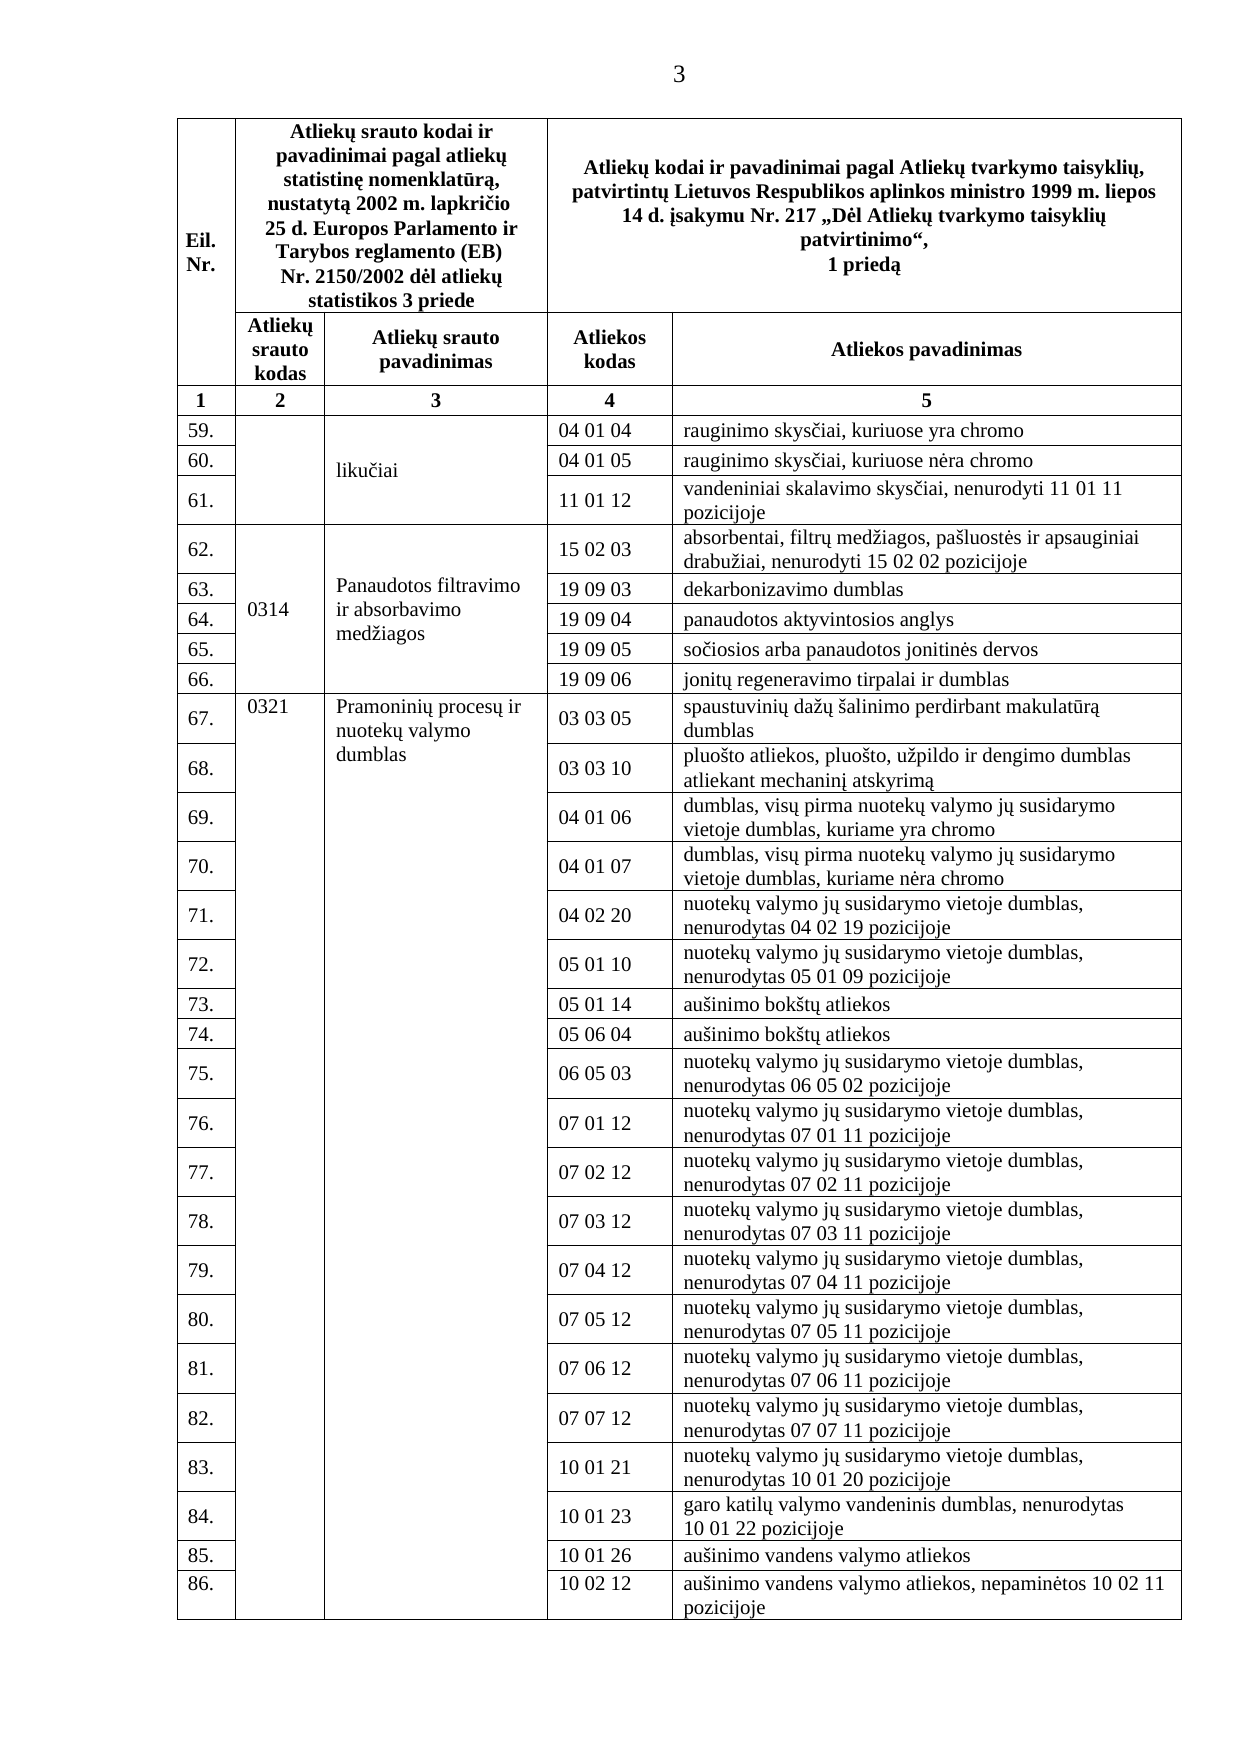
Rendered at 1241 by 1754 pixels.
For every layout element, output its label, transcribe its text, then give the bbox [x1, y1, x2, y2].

table_cell dumblas, visų pirma nuotekų valymo jų susidarymo vietoje dumblas, kuriame yra chromo [673, 793, 1181, 841]
table_cell 07 06 12 [548, 1344, 672, 1392]
table_cell 10 02 12 [548, 1571, 672, 1619]
table_cell 3 [325, 386, 547, 415]
table_cell 72. [178, 940, 235, 988]
table_cell nuotekų valymo jų susidarymo vietoje dumblas, nenurodytas 07 03 11 pozicijoje [673, 1197, 1181, 1245]
table_cell nuotekų valymo jų susidarymo vietoje dumblas, nenurodytas 07 07 11 pozicijoje [673, 1394, 1181, 1442]
table_cell dumblas, visų pirma nuotekų valymo jų susidarymo vietoje dumblas, kuriame nėra chromo [673, 842, 1181, 890]
table_cell 77. [178, 1148, 235, 1196]
table_cell nuotekų valymo jų susidarymo vietoje dumblas, nenurodytas 10 01 20 pozicijoje [673, 1443, 1181, 1491]
table_cell 84. [178, 1492, 235, 1540]
table_cell 03 03 05 [548, 694, 672, 742]
table_cell 70. [178, 842, 235, 890]
table_cell 2 [236, 386, 324, 415]
table_cell 80. [178, 1295, 235, 1343]
table_cell 71. [178, 891, 235, 939]
table_cell 64. [178, 604, 235, 633]
table_cell 62. [178, 525, 235, 573]
table_cell nuotekų valymo jų susidarymo vietoje dumblas, nenurodytas 07 05 11 pozicijoje [673, 1295, 1181, 1343]
table_cell 65. [178, 634, 235, 663]
table_cell rauginimo skysčiai, kuriuose nėra chromo [673, 446, 1181, 475]
table_cell nuotekų valymo jų susidarymo vietoje dumblas, nenurodytas 07 01 11 pozicijoje [673, 1099, 1181, 1147]
table_cell pluošto atliekos, pluošto, užpildo ir dengimo dumblas atliekant mechaninį atskyrimą [673, 744, 1181, 792]
table_cell 86. [178, 1571, 235, 1619]
table_cell 81. [178, 1344, 235, 1392]
table_cell 78. [178, 1197, 235, 1245]
table_cell 10 01 26 [548, 1541, 672, 1570]
table_cell 59. [178, 416, 235, 445]
table_header Atliekų srauto kodai ir pavadinimai pagal atliekų statistinę nomenklatūrą, nustatytą 2002 m. lapkričio 25 d. Europos Parlamento ir Tarybos reglamento (EB) Nr. 2150/2002 dėl atliekų statistikos 3 priede [236, 119, 547, 312]
table_cell 07 03 12 [548, 1197, 672, 1245]
table_cell 04 01 07 [548, 842, 672, 890]
table_cell 82. [178, 1394, 235, 1442]
table_cell 11 01 12 [548, 476, 672, 524]
table_cell 07 07 12 [548, 1394, 672, 1442]
table_cell nuotekų valymo jų susidarymo vietoje dumblas, nenurodytas 04 02 19 pozicijoje [673, 891, 1181, 939]
table_cell 1 [178, 386, 235, 415]
table_cell 60. [178, 446, 235, 475]
table_cell 19 09 04 [548, 604, 672, 633]
table_cell Pramoninių procesų ir nuotekų valymo dumblas [325, 694, 547, 1619]
table_cell 5 [673, 386, 1181, 415]
table_cell dekarbonizavimo dumblas [673, 574, 1181, 603]
table_cell 07 01 12 [548, 1099, 672, 1147]
table_cell 61. [178, 476, 235, 524]
table_cell 10 01 21 [548, 1443, 672, 1491]
table_cell nuotekų valymo jų susidarymo vietoje dumblas, nenurodytas 07 02 11 pozicijoje [673, 1148, 1181, 1196]
table_cell vandeniniai skalavimo skysčiai, nenurodyti 11 01 11 pozicijoje [673, 476, 1181, 524]
table_cell likučiai [325, 416, 547, 524]
table_cell 15 02 03 [548, 525, 672, 573]
table_cell panaudotos aktyvintosios anglys [673, 604, 1181, 633]
table_cell 04 01 04 [548, 416, 672, 445]
table_cell 66. [178, 664, 235, 693]
table_cell spaustuvinių dažų šalinimo perdirbant makulatūrą dumblas [673, 694, 1181, 742]
table_cell Atliekų srauto kodas [236, 313, 324, 385]
table_header Atliekų kodai ir pavadinimai pagal Atliekų tvarkymo taisyklių, patvirtintų Lietuvos Respublikos aplinkos ministro 1999 m. liepos 14 d. įsakymu Nr. 217 „Dėl Atliekų tvarkymo taisyklių patvirtinimo“, 1 priedą [548, 119, 1181, 312]
table_cell Panaudotos filtravimo ir absorbavimo medžiagos [325, 525, 547, 693]
table_cell nuotekų valymo jų susidarymo vietoje dumblas, nenurodytas 07 04 11 pozicijoje [673, 1246, 1181, 1294]
table_header Eil. Nr. [178, 119, 235, 385]
table_cell 04 01 05 [548, 446, 672, 475]
table_cell 04 01 06 [548, 793, 672, 841]
table_cell 83. [178, 1443, 235, 1491]
table_cell nuotekų valymo jų susidarymo vietoje dumblas, nenurodytas 07 06 11 pozicijoje [673, 1344, 1181, 1392]
table_cell 0314 [236, 525, 324, 693]
table_cell 10 01 23 [548, 1492, 672, 1540]
table_cell 07 04 12 [548, 1246, 672, 1294]
table_cell 4 [548, 386, 672, 415]
table_cell aušinimo vandens valymo atliekos, nepaminėtos 10 02 11 pozicijoje [673, 1571, 1181, 1619]
table_cell nuotekų valymo jų susidarymo vietoje dumblas, nenurodytas 05 01 09 pozicijoje [673, 940, 1181, 988]
table_cell aušinimo vandens valymo atliekos [673, 1541, 1181, 1570]
table_cell 19 09 06 [548, 664, 672, 693]
table_cell 69. [178, 793, 235, 841]
table_cell 03 03 10 [548, 744, 672, 792]
table_cell 85. [178, 1541, 235, 1570]
table_cell 67. [178, 694, 235, 742]
table_cell Atliekos kodas [548, 313, 672, 385]
table_cell absorbentai, filtrų medžiagos, pašluostės ir apsauginiai drabužiai, nenurodyti 15 02 02 pozicijoje [673, 525, 1181, 573]
table_cell rauginimo skysčiai, kuriuose yra chromo [673, 416, 1181, 445]
table_cell 07 02 12 [548, 1148, 672, 1196]
table_cell 73. [178, 989, 235, 1018]
table_cell nuotekų valymo jų susidarymo vietoje dumblas, nenurodytas 06 05 02 pozicijoje [673, 1049, 1181, 1097]
table_cell 19 09 03 [548, 574, 672, 603]
table_cell 76. [178, 1099, 235, 1147]
table_cell 07 05 12 [548, 1295, 672, 1343]
table_cell Atliekos pavadinimas [673, 313, 1181, 385]
table_cell 05 06 04 [548, 1019, 672, 1048]
table_cell 79. [178, 1246, 235, 1294]
table_cell 74. [178, 1019, 235, 1048]
table_cell 19 09 05 [548, 634, 672, 663]
table_cell sočiosios arba panaudotos jonitinės dervos [673, 634, 1181, 663]
table_cell jonitų regeneravimo tirpalai ir dumblas [673, 664, 1181, 693]
table_cell aušinimo bokštų atliekos [673, 989, 1181, 1018]
table_cell 0321 [236, 694, 324, 1619]
table_cell 68. [178, 744, 235, 792]
table_cell aušinimo bokštų atliekos [673, 1019, 1181, 1048]
table_cell 06 05 03 [548, 1049, 672, 1097]
table_cell 05 01 10 [548, 940, 672, 988]
table_cell 05 01 14 [548, 989, 672, 1018]
table_cell garo katilų valymo vandeninis dumblas, nenurodytas 10 01 22 pozicijoje [673, 1492, 1181, 1540]
table_cell 75. [178, 1049, 235, 1097]
table_cell 04 02 20 [548, 891, 672, 939]
table_cell Atliekų srauto pavadinimas [325, 313, 547, 385]
table_cell [236, 416, 324, 524]
table_cell 63. [178, 574, 235, 603]
